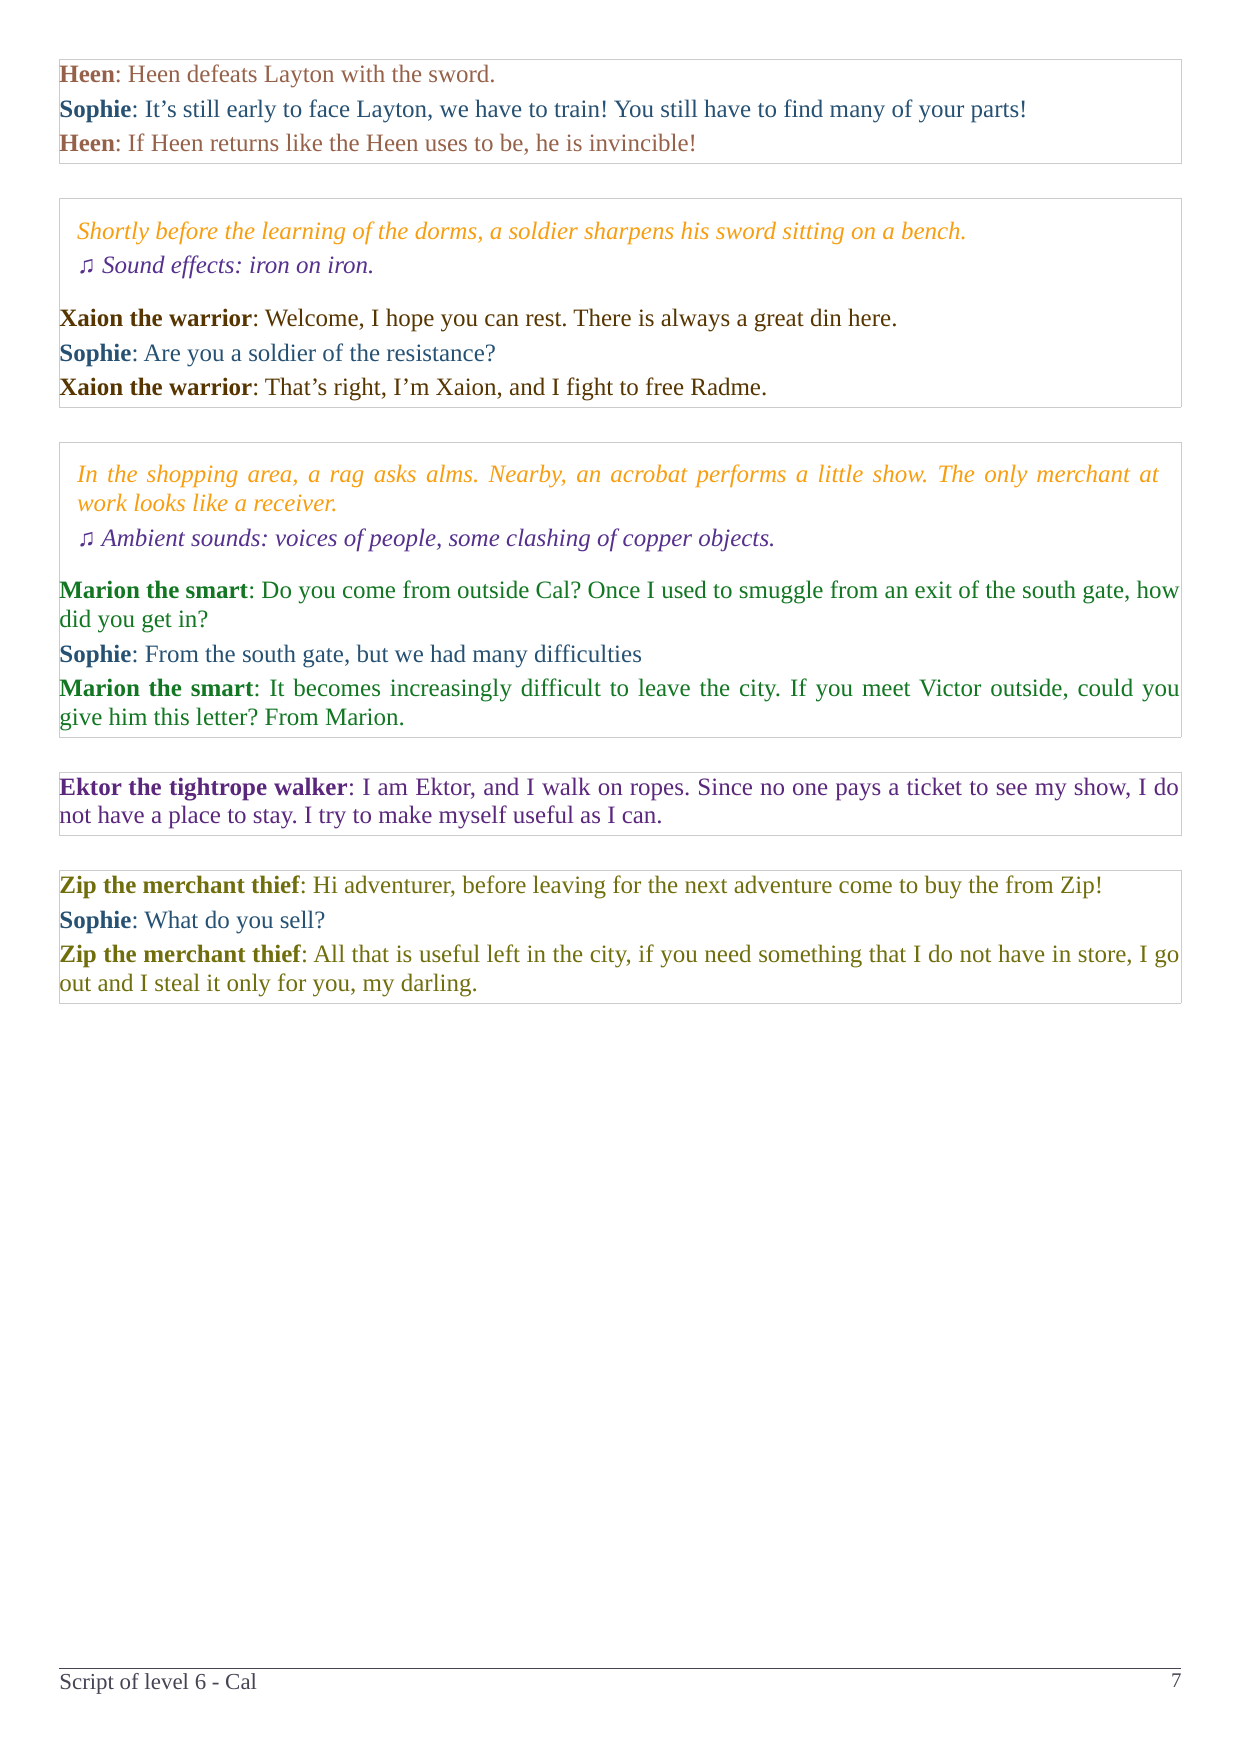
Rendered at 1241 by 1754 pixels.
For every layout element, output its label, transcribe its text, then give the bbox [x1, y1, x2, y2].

table_header In the shopping area, a rag asks alms. Nearby, an acrobat performs a little show. The only merchant at work looks like a receiver. ♫ Ambient sounds: voices of people, some clashing of copper objects. Marion the smart: Do you come from outside Cal? Once I used to smuggle from an exit of the south gate, how did you get in? Sophie: From the south gate, but we had many difficulties Marion the smart: It becomes increasingly difficult to leave the city. If you meet Victor outside, could you give him this letter? From Marion. [60, 443, 1181, 737]
table_header Zip the merchant thief: Hi adventurer, before leaving for the next adventure come to buy the from Zip! Sophie: What do you sell? Zip the merchant thief: All that is useful left in the city, if you need something that I do not have in store, I go out and I steal it only for you, my darling. [60, 871, 1181, 1003]
table_header Heen: Heen defeats Layton with the sword. Sophie: It’s still early to face Layton, we have to train! You still have to find many of your parts! Heen: If Heen returns like the Heen uses to be, he is invincible! [60, 60, 1181, 163]
table_header Ektor the tightrope walker: I am Ektor, and I walk on ropes. Since no one pays a ticket to see my show, I do not have a place to stay. I try to make myself useful as I can. [60, 773, 1181, 835]
table_header Shortly before the learning of the dorms, a soldier sharpens his sword sitting on a bench. ♫ Sound effects: iron on iron. Xaion the warrior: Welcome, I hope you can rest. There is always a great din here. Sophie: Are you a soldier of the resistance? Xaion the warrior: That’s right, I’m Xaion, and I fight to free Radme. [60, 199, 1181, 407]
